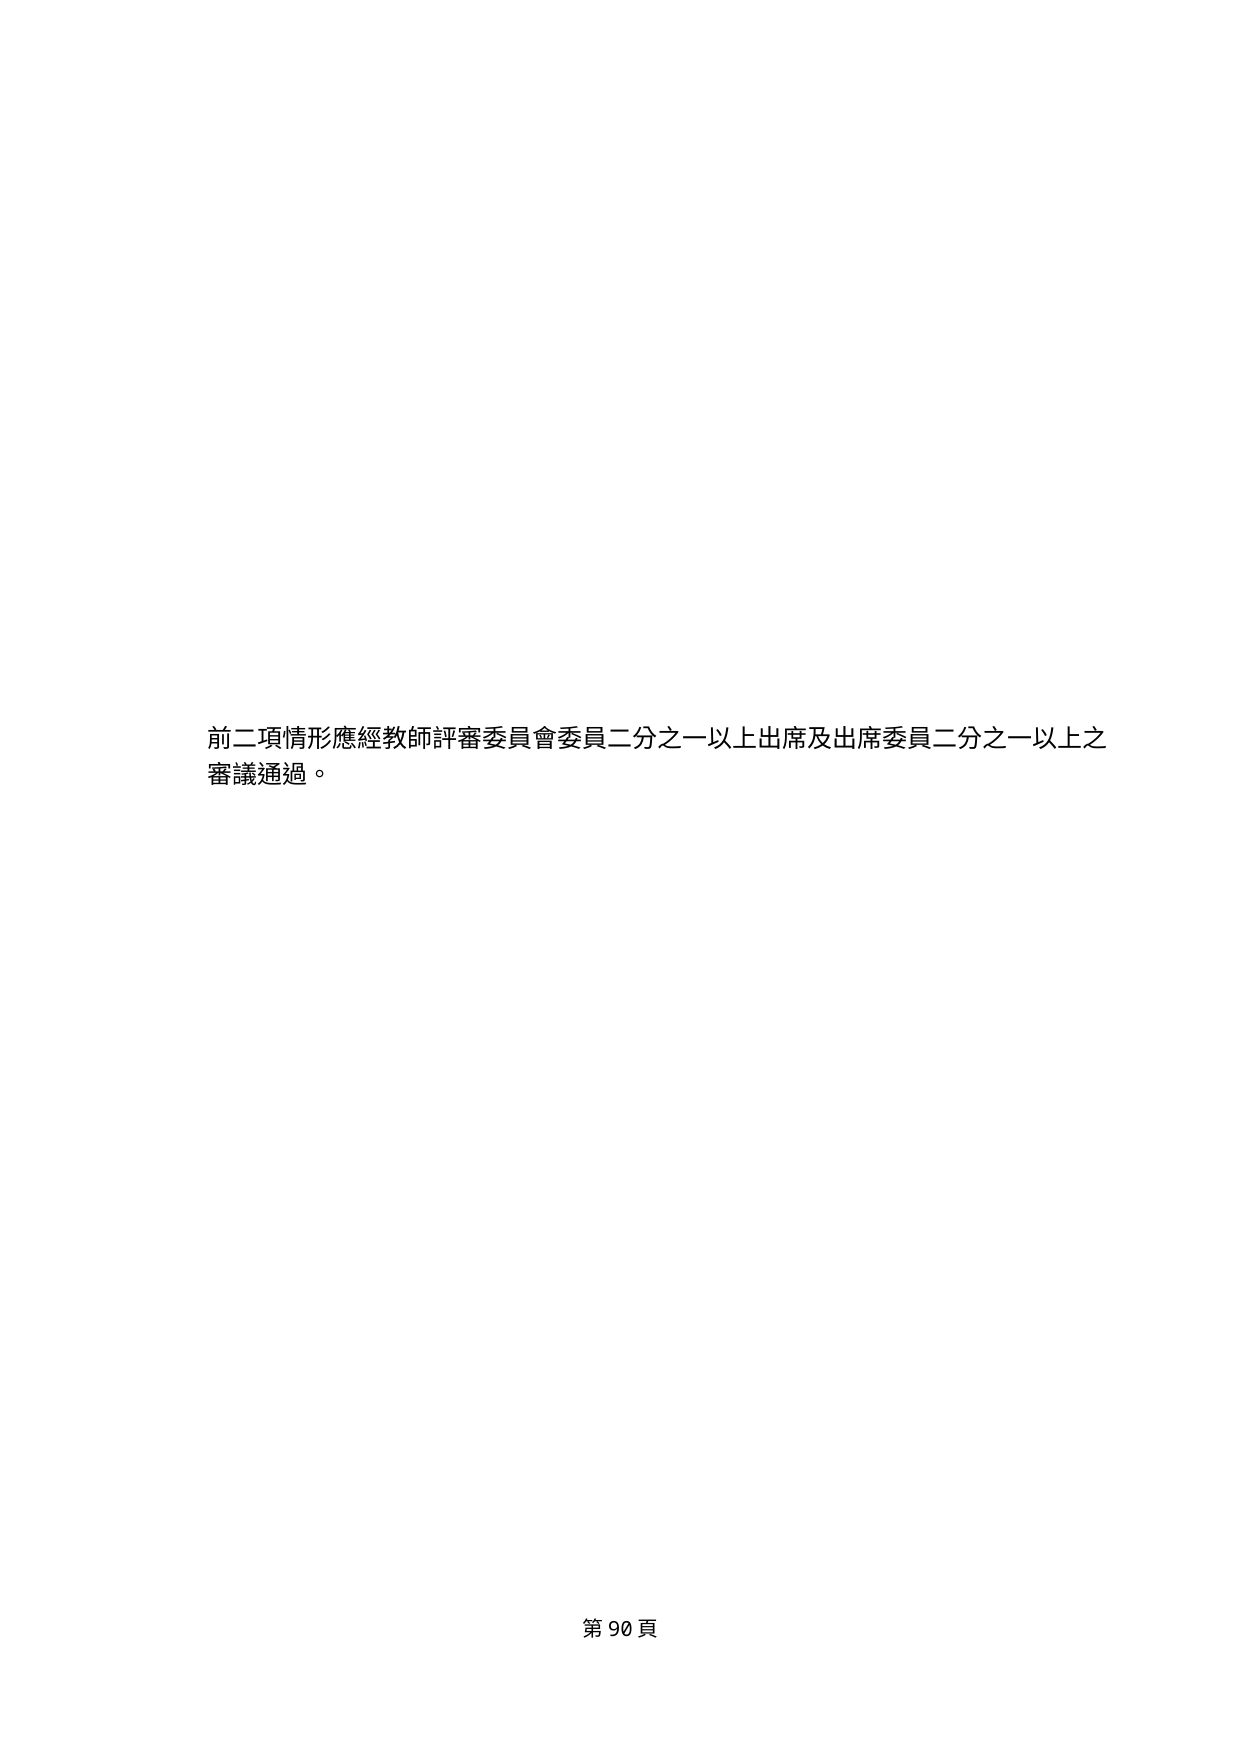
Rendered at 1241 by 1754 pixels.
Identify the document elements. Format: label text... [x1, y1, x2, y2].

text 前二項情形應經教師評審委員會委員二分之一以上出席及出席委員二分之一以上之審議通過。 [207, 718, 1122, 791]
